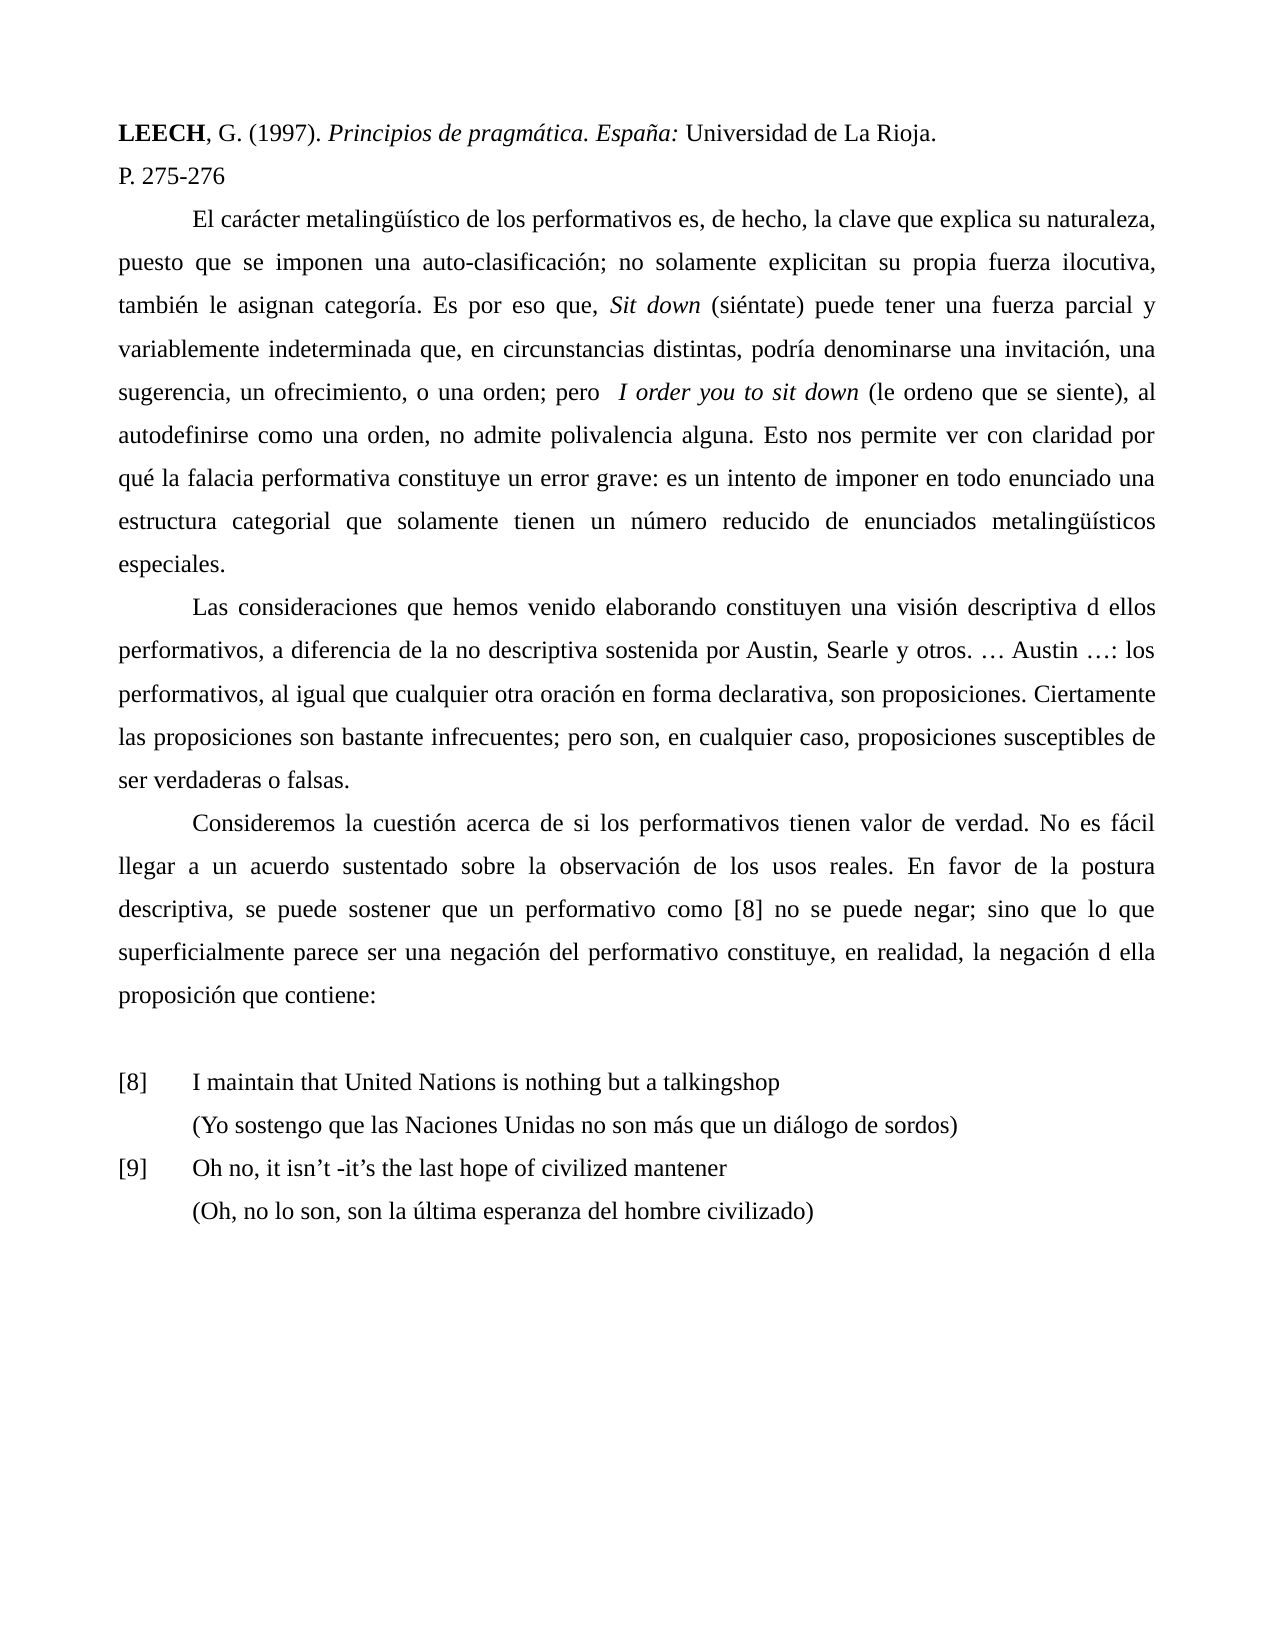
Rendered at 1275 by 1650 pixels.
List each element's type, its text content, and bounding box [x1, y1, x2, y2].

text Consideremos la cuestión acerca de si los performativos tienen valor de verdad. No es fácil llegar a un acuerdo sustentado sobre la observación de los usos reales. En favor de la postura descriptiva, se puede sostener que un performativo como [8] no se puede negar; sino que lo que superficialmente parece ser una negación del performativo constituye, en realidad, la negación d ella proposición que contiene: [118, 808, 1157, 1009]
text (Oh, no lo son, son la última esperanza del hombre civilizado) [118, 1196, 1157, 1225]
text El carácter metalingüístico de los performativos es, de hecho, la clave que explica su naturaleza, puesto que se imponen una auto-clasificación; no solamente explicitan su propia fuerza ilocutiva, también le asignan categoría. Es por eso que, Sit down (siéntate) puede tener una fuerza parcial y variablemente indeterminada que, en circunstancias distintas, podría denominarse una invitación, una sugerencia, un ofrecimiento, o una orden; pero I order you to sit down (le ordeno que se siente), al autodefinirse como una orden, no admite polivalencia alguna. Esto nos permite ver con claridad por qué la falacia performativa constituye un error grave: es un intento de imponer en todo enunciado una estructura categorial que solamente tienen un número reducido de enunciados metalingüísticos especiales. [118, 204, 1157, 578]
text [8] I maintain that United Nations is nothing but a talkingshop [118, 1067, 1157, 1096]
text (Yo sostengo que las Naciones Unidas no son más que un diálogo de sordos) [118, 1110, 1157, 1139]
text Las consideraciones que hemos venido elaborando constituyen una visión descriptiva d ellos performativos, a diferencia de la no descriptiva sostenida por Austin, Searle y otros. … Austin …: los performativos, al igual que cualquier otra oración en forma declarativa, son proposiciones. Ciertamente las proposiciones son bastante infrecuentes; pero son, en cualquier caso, proposiciones susceptibles de ser verdaderas o falsas. [118, 592, 1157, 794]
text LEECH, G. (1997). Principios de pragmática. España: Universidad de La Rioja. [118, 118, 1157, 147]
text [9] Oh no, it isn’t -it’s the last hope of civilized mantener [118, 1153, 1157, 1182]
text P. 275-276 [118, 161, 1157, 190]
